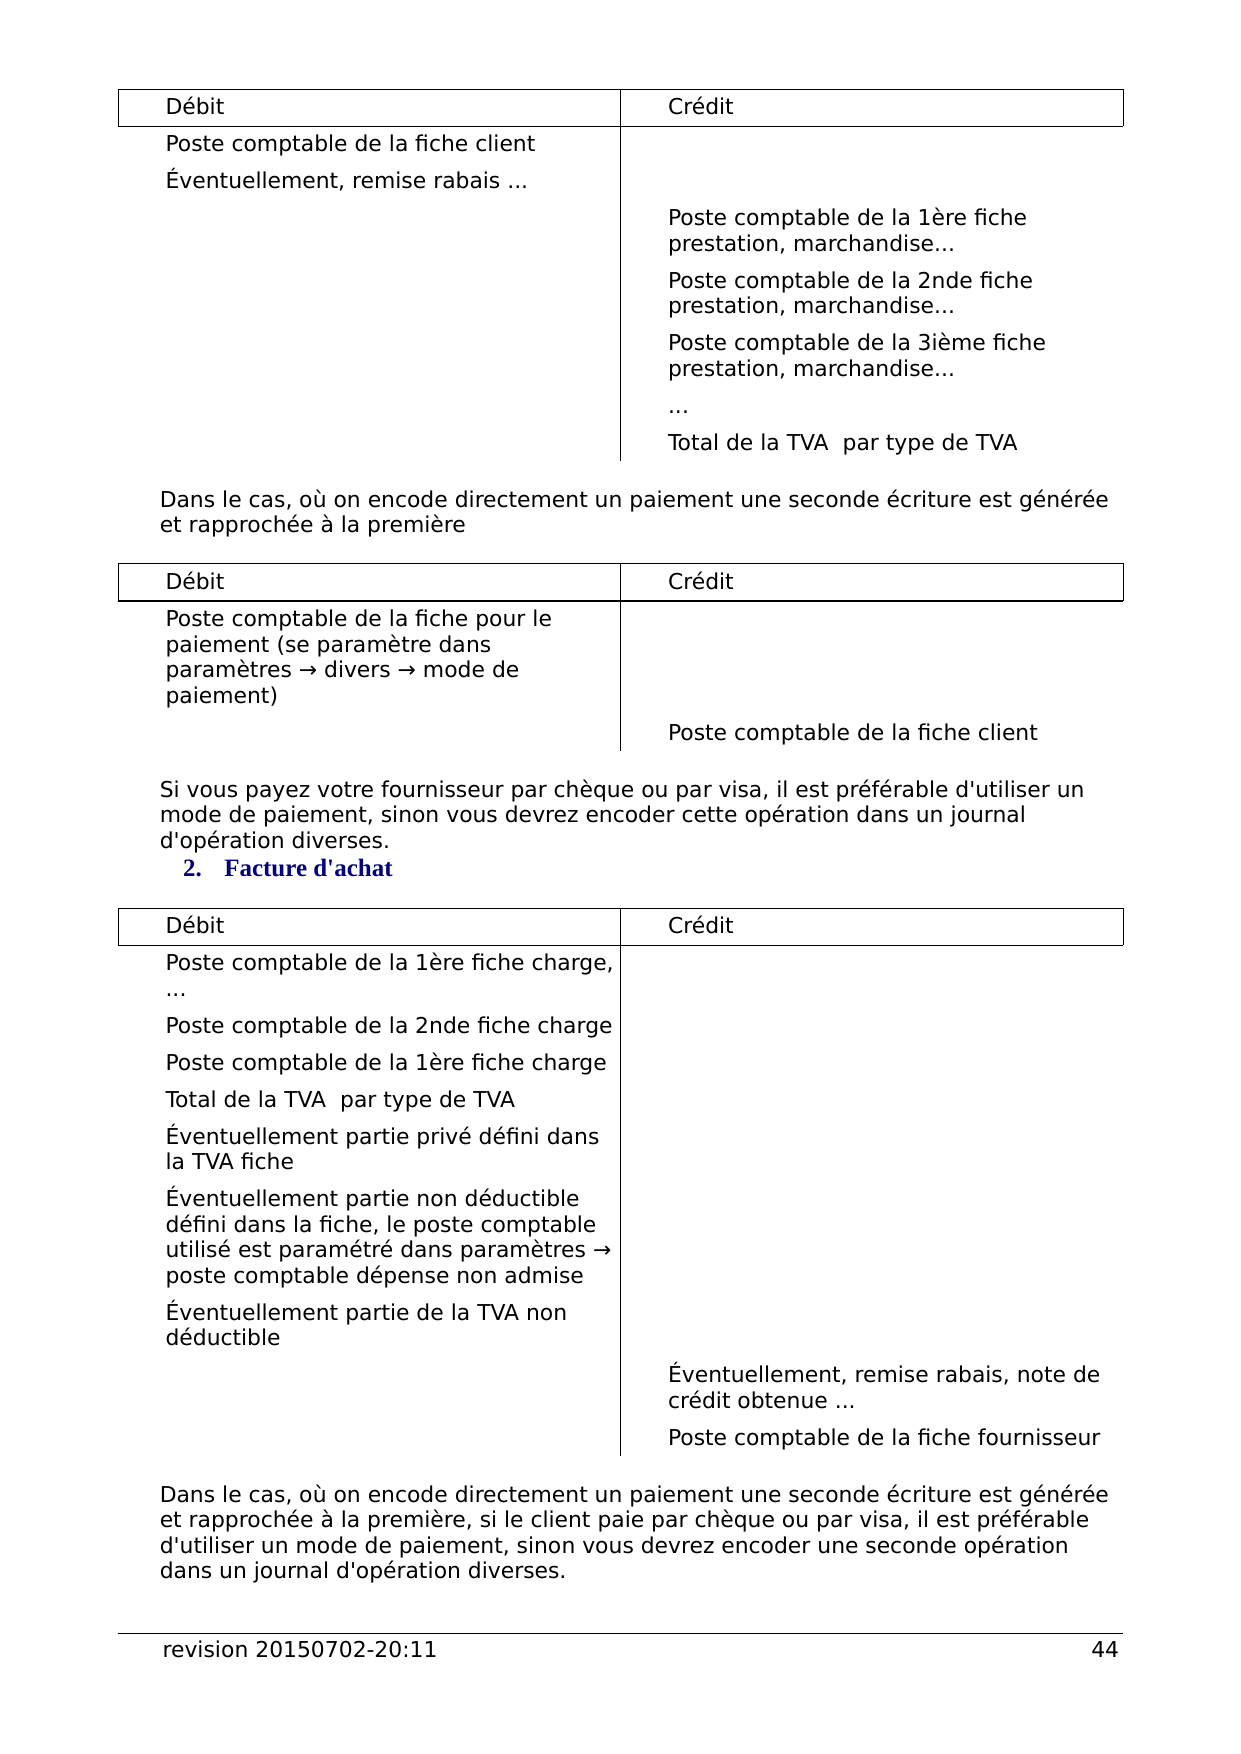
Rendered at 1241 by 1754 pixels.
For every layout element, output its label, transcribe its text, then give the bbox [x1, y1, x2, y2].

text Si vous payez votre fournisseur par chèque ou par visa, il est préférable d'utiliser un mode de paiement, sinon vous devrez encoder cette opération dans un journal d'opération diverses. [159, 777, 1123, 853]
table_cell Poste comptable de la fiche pour le paiement (se paramètre dans paramètres → divers → mode de paiement) [118, 602, 620, 714]
table_cell [621, 1118, 1123, 1181]
text Dans le cas, où on encode directement un paiement une seconde écriture est générée et rapprochée à la première, si le client paie par chèque ou par visa, il est préférable d'utiliser un mode de paiement, sinon vous devrez encoder une seconde opération dans un journal d'opération diverses. [159, 1482, 1123, 1584]
table_cell [118, 1357, 620, 1419]
table_cell ... [621, 387, 1123, 424]
table_cell [118, 325, 620, 387]
table_cell Éventuellement, remise rabais ... [118, 163, 620, 200]
table_cell [621, 127, 1123, 163]
table_cell Poste comptable de la 3ième fiche prestation, marchandise... [621, 325, 1123, 387]
table_cell Total de la TVA par type de TVA [621, 424, 1123, 461]
table_cell [118, 714, 620, 751]
table_header Crédit [621, 909, 1123, 945]
table_cell Éventuellement partie de la TVA non déductible [118, 1294, 620, 1357]
table_cell [621, 1294, 1123, 1357]
table_cell Éventuellement partie privé défini dans la TVA fiche [118, 1118, 620, 1181]
table_cell Poste comptable de la fiche client [118, 127, 620, 163]
table_cell Poste comptable de la 1ère fiche charge, ... [118, 946, 620, 1007]
table_cell Poste comptable de la fiche fournisseur [621, 1419, 1123, 1456]
table_cell Éventuellement partie non déductible défini dans la fiche, le poste comptable utilisé est paramétré dans paramètres → poste comptable dépense non admise [118, 1181, 620, 1294]
table_header Débit [119, 90, 620, 126]
table_header Crédit [621, 564, 1123, 600]
table_cell Poste comptable de la 1ère fiche charge [118, 1044, 620, 1081]
table_cell [118, 424, 620, 461]
table_cell [118, 387, 620, 424]
table_cell Poste comptable de la 1ère fiche prestation, marchandise... [621, 200, 1123, 262]
text Dans le cas, où on encode directement un paiement une seconde écriture est générée et rapprochée à la première [159, 487, 1123, 538]
table_cell [621, 1081, 1123, 1118]
table_header Crédit [621, 90, 1123, 126]
table_cell Poste comptable de la fiche client [621, 714, 1123, 751]
table_cell [118, 1419, 620, 1456]
table_cell [621, 1007, 1123, 1044]
table_cell [118, 262, 620, 325]
table_cell Poste comptable de la 2nde fiche charge [118, 1007, 620, 1044]
subtitle Facture d'achat [177, 853, 1123, 882]
table_header Débit [119, 564, 620, 600]
table_cell [621, 602, 1123, 714]
table_cell [118, 200, 620, 262]
table_cell Éventuellement, remise rabais, note de crédit obtenue ... [621, 1357, 1123, 1419]
table_cell [621, 1044, 1123, 1081]
table_cell [621, 1181, 1123, 1294]
table_cell Total de la TVA par type de TVA [118, 1081, 620, 1118]
table_cell [621, 946, 1123, 1007]
table_header Débit [119, 909, 620, 945]
table_cell Poste comptable de la 2nde fiche prestation, marchandise... [621, 262, 1123, 325]
table_cell [621, 163, 1123, 200]
